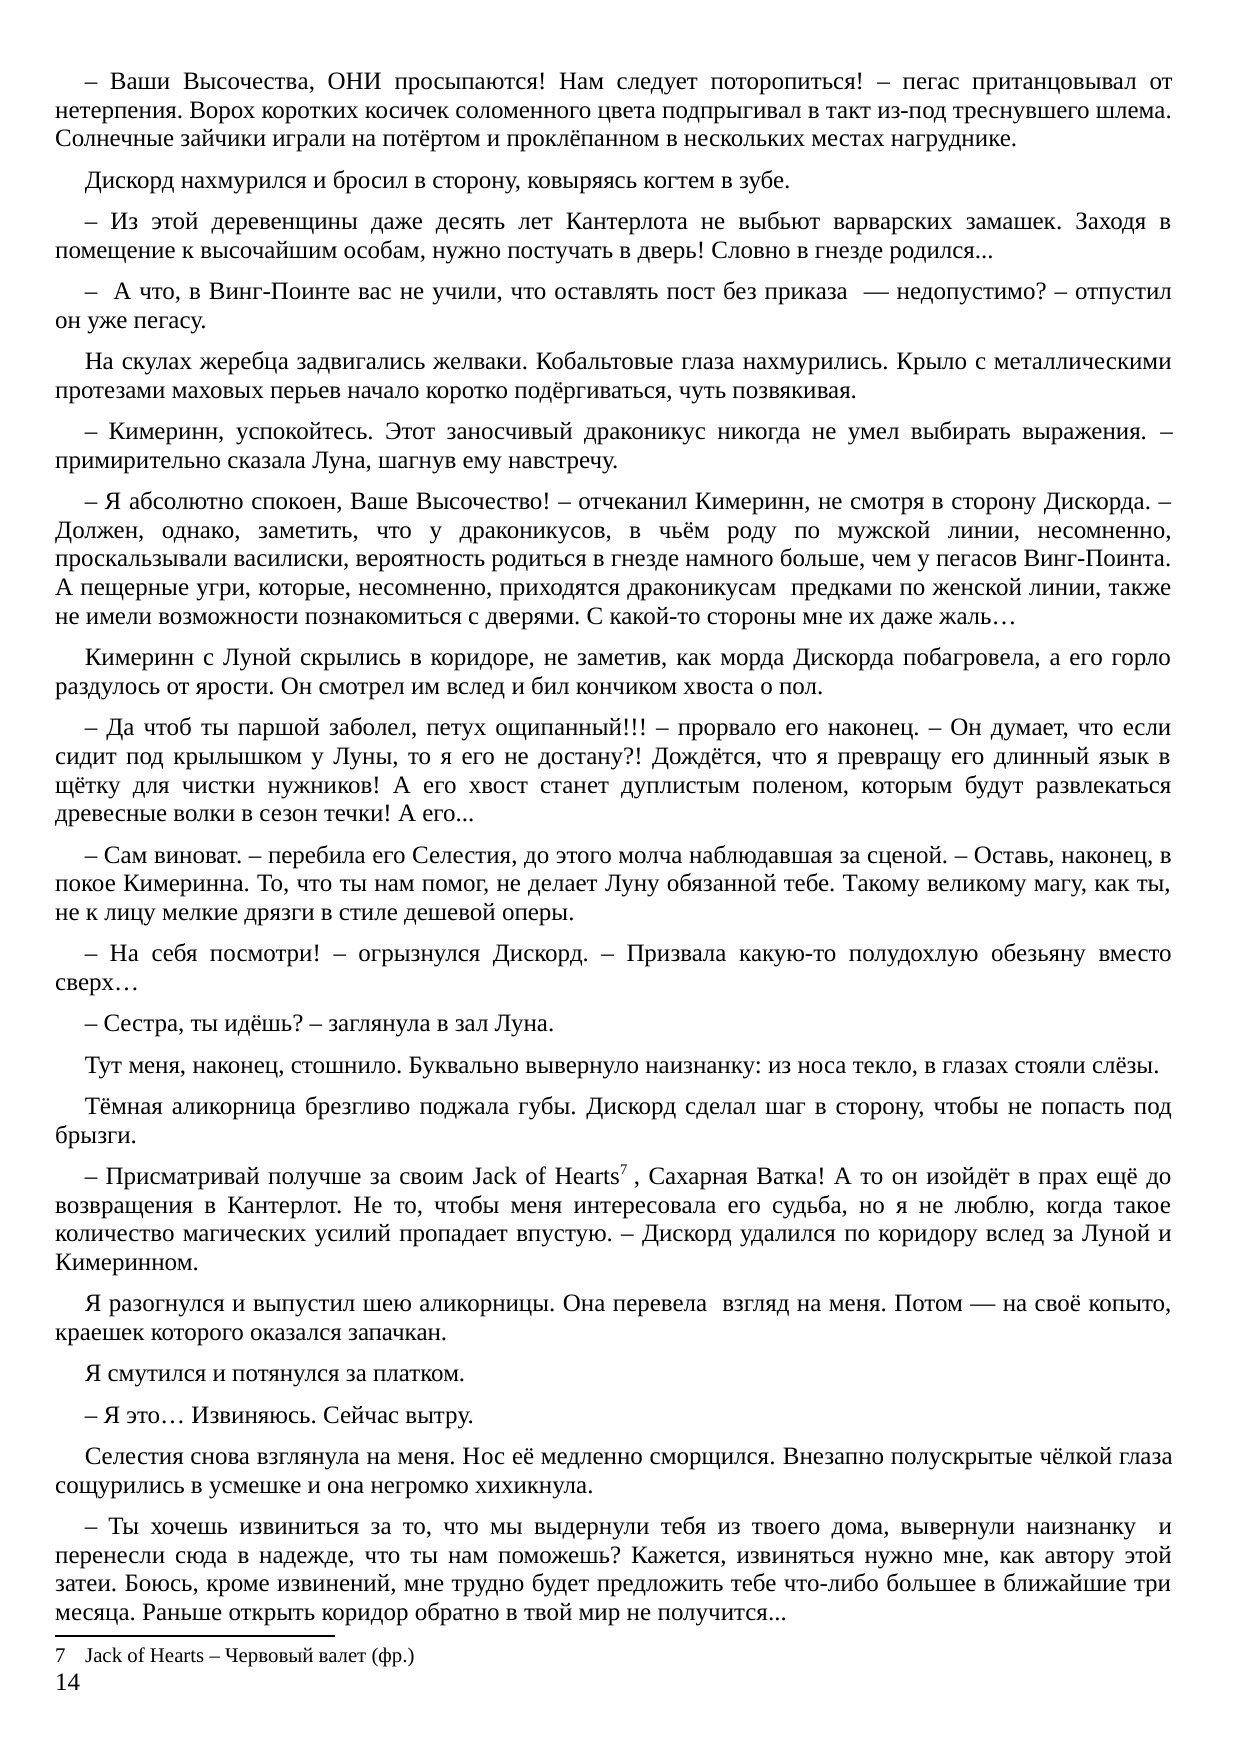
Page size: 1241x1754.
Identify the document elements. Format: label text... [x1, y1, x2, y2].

text – На себя посмотри! – огрызнулся Дискорд. – Призвала какую-то полудохлую обезьяну вместо сверх… [55, 938, 1173, 996]
text На скулах жеребца задвигались желваки. Кобальтовые глаза нахмурились. Крыло с металлическими протезами маховых перьев начало коротко подёргиваться, чуть позвякивая. [55, 346, 1173, 403]
text – Ваши Высочества, ОНИ просыпаются! Нам следует поторопиться! – пегас пританцовывал от нетерпения. Ворох коротких косичек соломенного цвета подпрыгивал в такт из-под треснувшего шлема. Солнечные зайчики играли на потёртом и проклёпанном в нескольких местах нагруднике. [55, 66, 1173, 152]
text – Сам виноват. – перебила его Селестия, до этого молча наблюдавшая за сценой. – Оставь, наконец, в покое Кимеринна. То, что ты нам помог, не делает Луну обязанной тебе. Такому великому магу, как ты, не к лицу мелкие дрязги в стиле дешевой оперы. [55, 840, 1173, 926]
text Селестия снова взглянула на меня. Нос её медленно сморщился. Внезапно полускрытые чёлкой глаза сощурились в усмешке и она негромко хихикнула. [55, 1441, 1173, 1498]
text Я смутился и потянулся за платком. [55, 1358, 1173, 1387]
text Тёмная аликорница брезгливо поджала губы. Дискорд сделал шаг в сторону, чтобы не попасть под брызги. [55, 1091, 1173, 1148]
text – Сестра, ты идёшь? – заглянула в зал Луна. [55, 1008, 1173, 1037]
text Дискорд нахмурился и бросил в сторону, ковыряясь когтем в зубе. [55, 165, 1173, 193]
text – Присматривай получше за своим Jack of Hearts , Сахарная Ватка! А то он изойдёт в прах ещё до возвращения в Кантерлот. Не то, чтобы меня интересовала его судьба, но я не люблю, когда такое количество магических усилий пропадает впустую. – Дискорд удалился по коридору вслед за Луной и Кимеринном. [55, 1161, 1173, 1276]
text Тут меня, наконец, стошнило. Буквально вывернуло наизнанку: из носа текло, в глазах стояли слёзы. [55, 1050, 1173, 1078]
text Jack of Hearts – Червовый валет (фр.) [55, 1642, 1173, 1667]
text – Я это… Извиняюсь. Сейчас вытру. [55, 1400, 1173, 1428]
text – Кимеринн, успокойтесь. Этот заносчивый драконикус никогда не умел выбирать выражения. – примирительно сказала Луна, шагнув ему навстречу. [55, 416, 1173, 473]
text – Ты хочешь извиниться за то, что мы выдернули тебя из твоего дома, вывернули наизнанку и перенесли сюда в надежде, что ты нам поможешь? Кажется, извиняться нужно мне, как автору этой затеи. Боюсь, кроме извинений, мне трудно будет предложить тебе что-либо большее в ближайшие три месяца. Раньше открыть коридор обратно в твой мир не получится... [55, 1511, 1173, 1626]
text – Да чтоб ты паршой заболел, петух ощипанный!!! – прорвало его наконец. – Он думает, что если сидит под крылышком у Луны, то я его не достану?! Дождётся, что я превращу его длинный язык в щётку для чистки нужников! А его хвост станет дуплистым поленом, которым будут развлекаться древесные волки в сезон течки! А его... [55, 712, 1173, 827]
text Я разогнулся и выпустил шею аликорницы. Она перевела взгляд на меня. Потом — на своё копыто, краешек которого оказался запачкан. [55, 1288, 1173, 1346]
text – Из этой деревенщины даже десять лет Кантерлота не выбьют варварских замашек. Заходя в помещение к высочайшим особам, нужно постучать в дверь! Словно в гнезде родился... [55, 206, 1173, 263]
text – Я абсолютно спокоен, Ваше Высочество! – отчеканил Кимеринн, не смотря в сторону Дискорда. – Должен, однако, заметить, что у драконикусов, в чьём роду по мужской линии, несомненно, проскальзывали василиски, вероятность родиться в гнезде намного больше, чем у пегасов Винг-Поинта. А пещерные угри, которые, несомненно, приходятся драконикусам предками по женской линии, также не имели возможности познакомиться с дверями. С какой-то стороны мне их даже жаль… [55, 486, 1173, 630]
text Кимеринн с Луной скрылись в коридоре, не заметив, как морда Дискорда побагровела, а его горло раздулось от ярости. Он смотрел им вслед и бил кончиком хвоста о пол. [55, 642, 1173, 700]
text – А что, в Винг-Поинте вас не учили, что оставлять пост без приказа — недопустимо? – отпустил он уже пегасу. [55, 276, 1173, 333]
